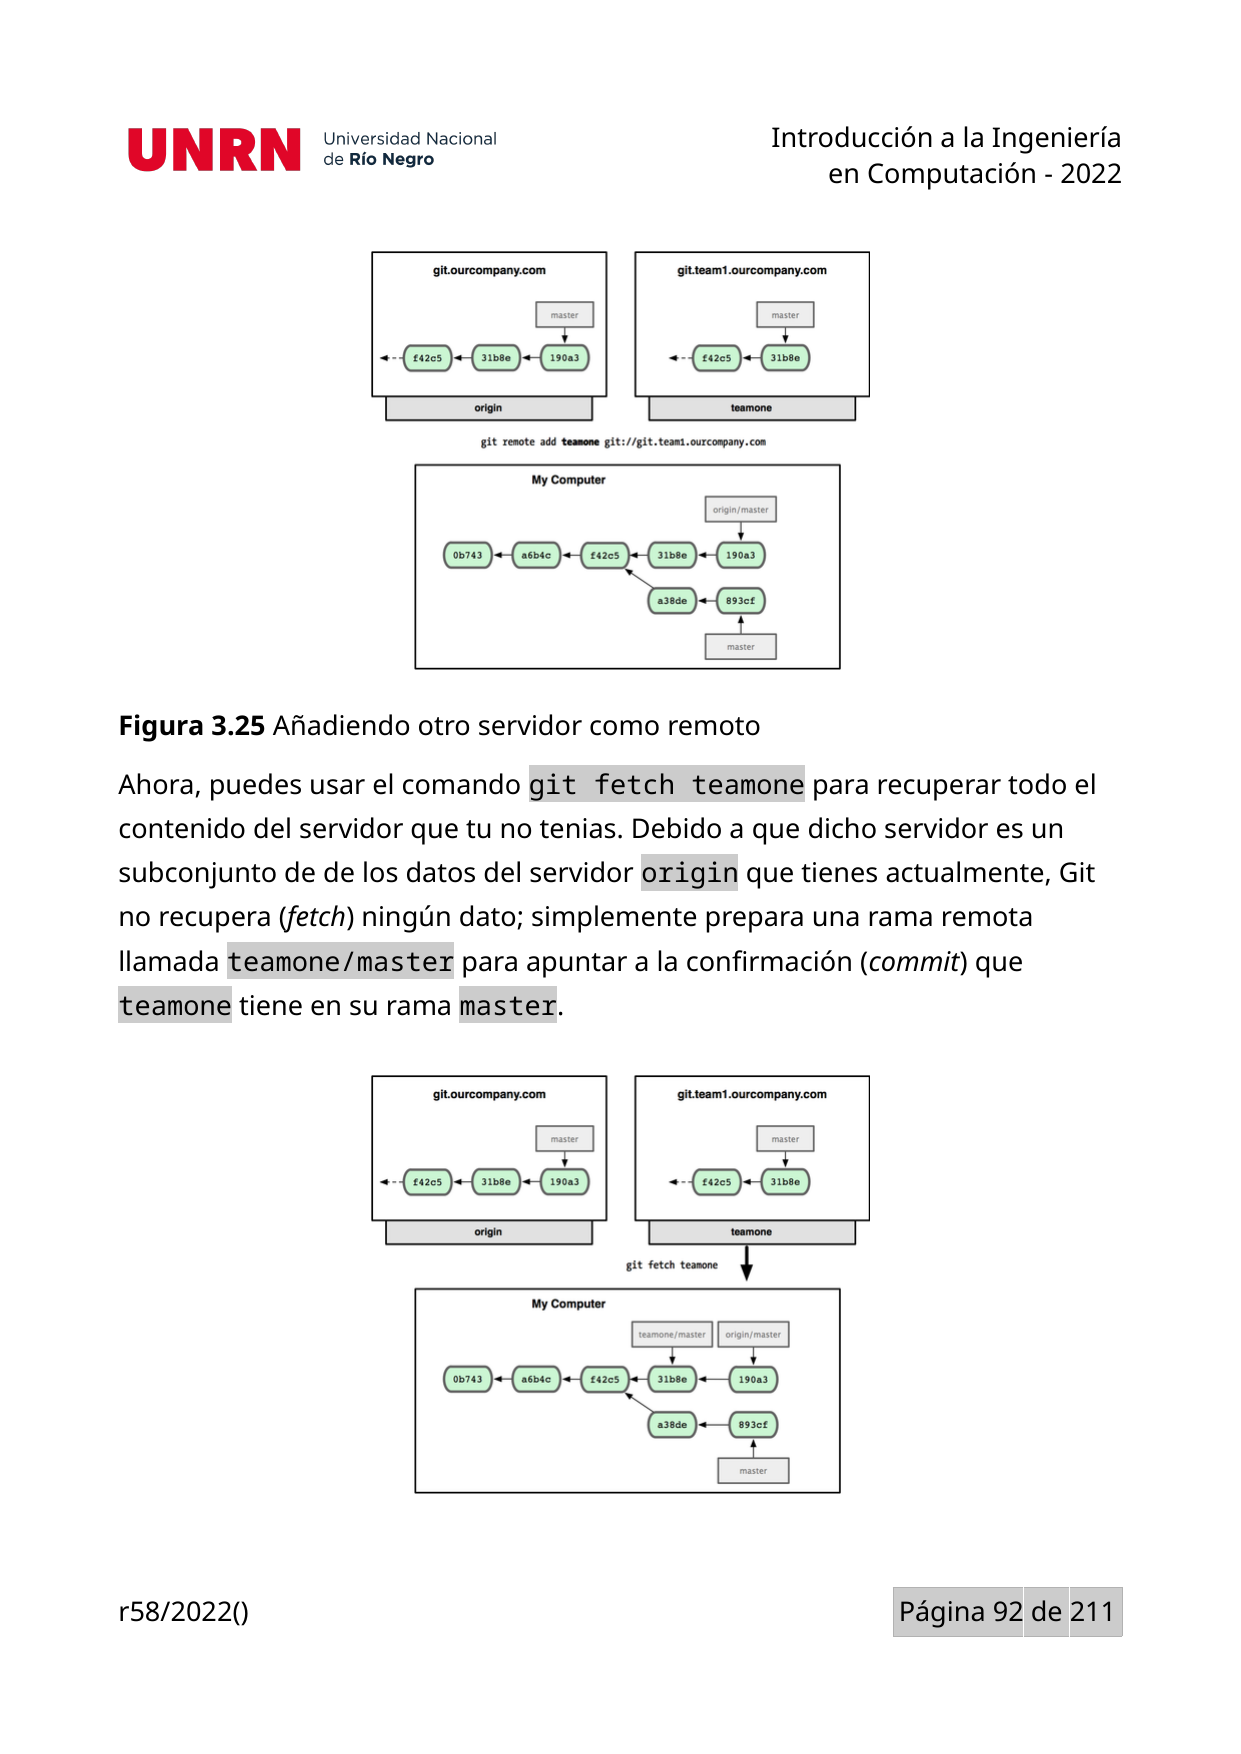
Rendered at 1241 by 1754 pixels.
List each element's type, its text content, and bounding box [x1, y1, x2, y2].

text Figura 3.25 Añadiendo otro servidor como remoto [118, 221, 1122, 743]
text Ahora, puedes usar el comando git fetch teamone para recuperar todo el contenido del servidor que tu no tenias. Debido a que dicho servidor es un subconjunto de de los datos del servidor origin que tienes actualmente, Git no recupera (fetch) ningún dato; simplemente prepara una rama remota llamada teamone/master para apuntar a la confirmación (commit) que teamone tiene en su rama master. [118, 765, 1122, 1023]
picture [118, 118, 505, 180]
picture [370, 250, 870, 670]
picture [370, 1074, 870, 1494]
